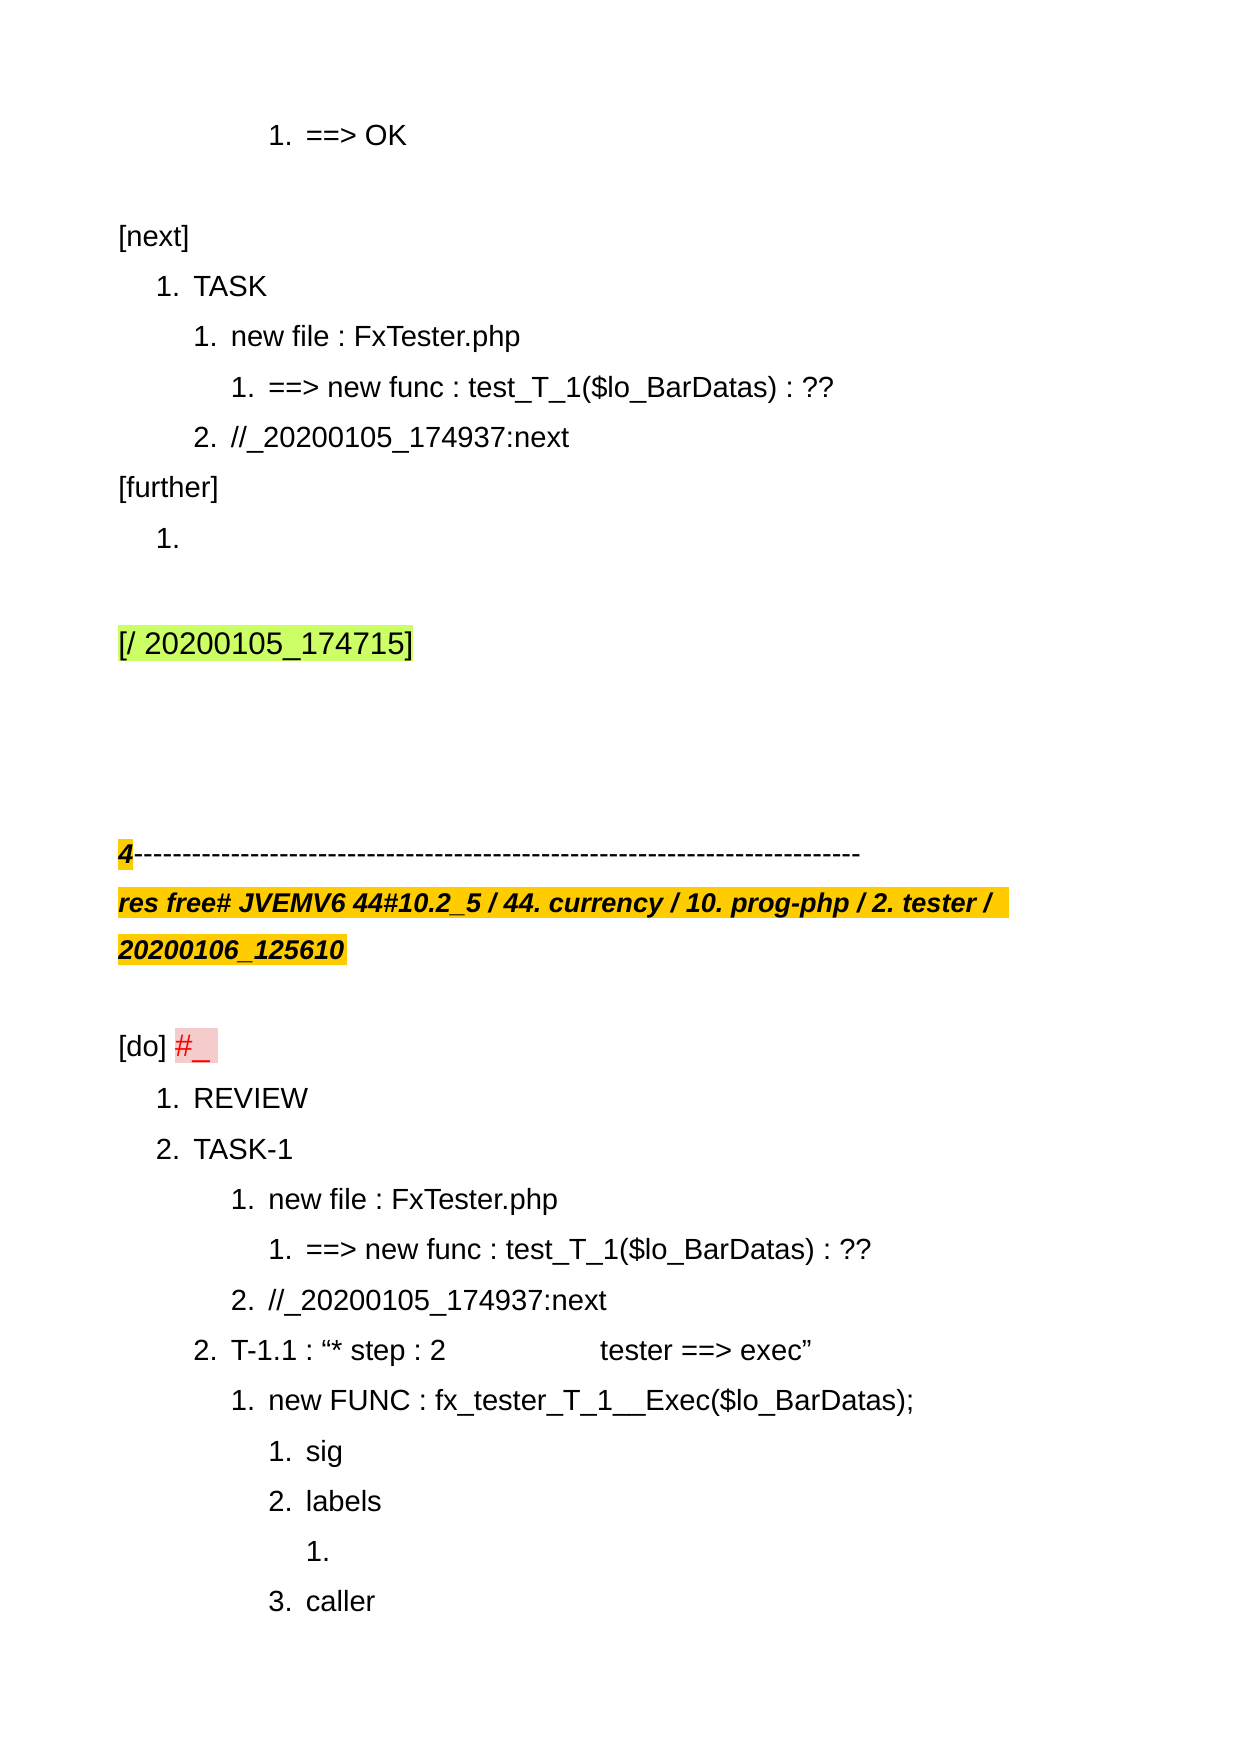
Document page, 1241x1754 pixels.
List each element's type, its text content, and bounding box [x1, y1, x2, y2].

list ==> new func : test_T_1($lo_BarDatas) : ?? [268, 1232, 1122, 1266]
list //_20200105_174937:next [193, 420, 1122, 453]
text res free# JVEMV6 44#10.2_5 / 44. currency / 10. prog-php / 2. tester / 20200106_125610 [118, 887, 1122, 965]
list caller [268, 1584, 1122, 1618]
list ==> new func : test_T_1($lo_BarDatas) : ?? [231, 370, 1122, 403]
list new file : FxTester.php [231, 1182, 1122, 1216]
list //_20200105_174937:next [231, 1283, 1122, 1316]
list T-1.1 : “* step : 2 tester ==> exec” [193, 1333, 1122, 1366]
list TASK-1 [156, 1132, 1122, 1165]
list new FUNC : fx_tester_T_1__Exec($lo_BarDatas); [231, 1383, 1122, 1417]
list labels [268, 1484, 1122, 1517]
text [do] #_ [118, 1027, 1122, 1063]
text [/ 20200105_174715] [118, 571, 1122, 661]
list ==> OK [268, 118, 1122, 152]
list new file : FxTester.php [193, 319, 1122, 353]
list REVIEW [156, 1081, 1122, 1115]
list TASK [156, 269, 1122, 303]
list sig [268, 1433, 1122, 1467]
text 4--------------------------------------------------------------------------- [118, 837, 1122, 870]
text [further] [118, 470, 1122, 504]
text [next] [118, 219, 1122, 252]
